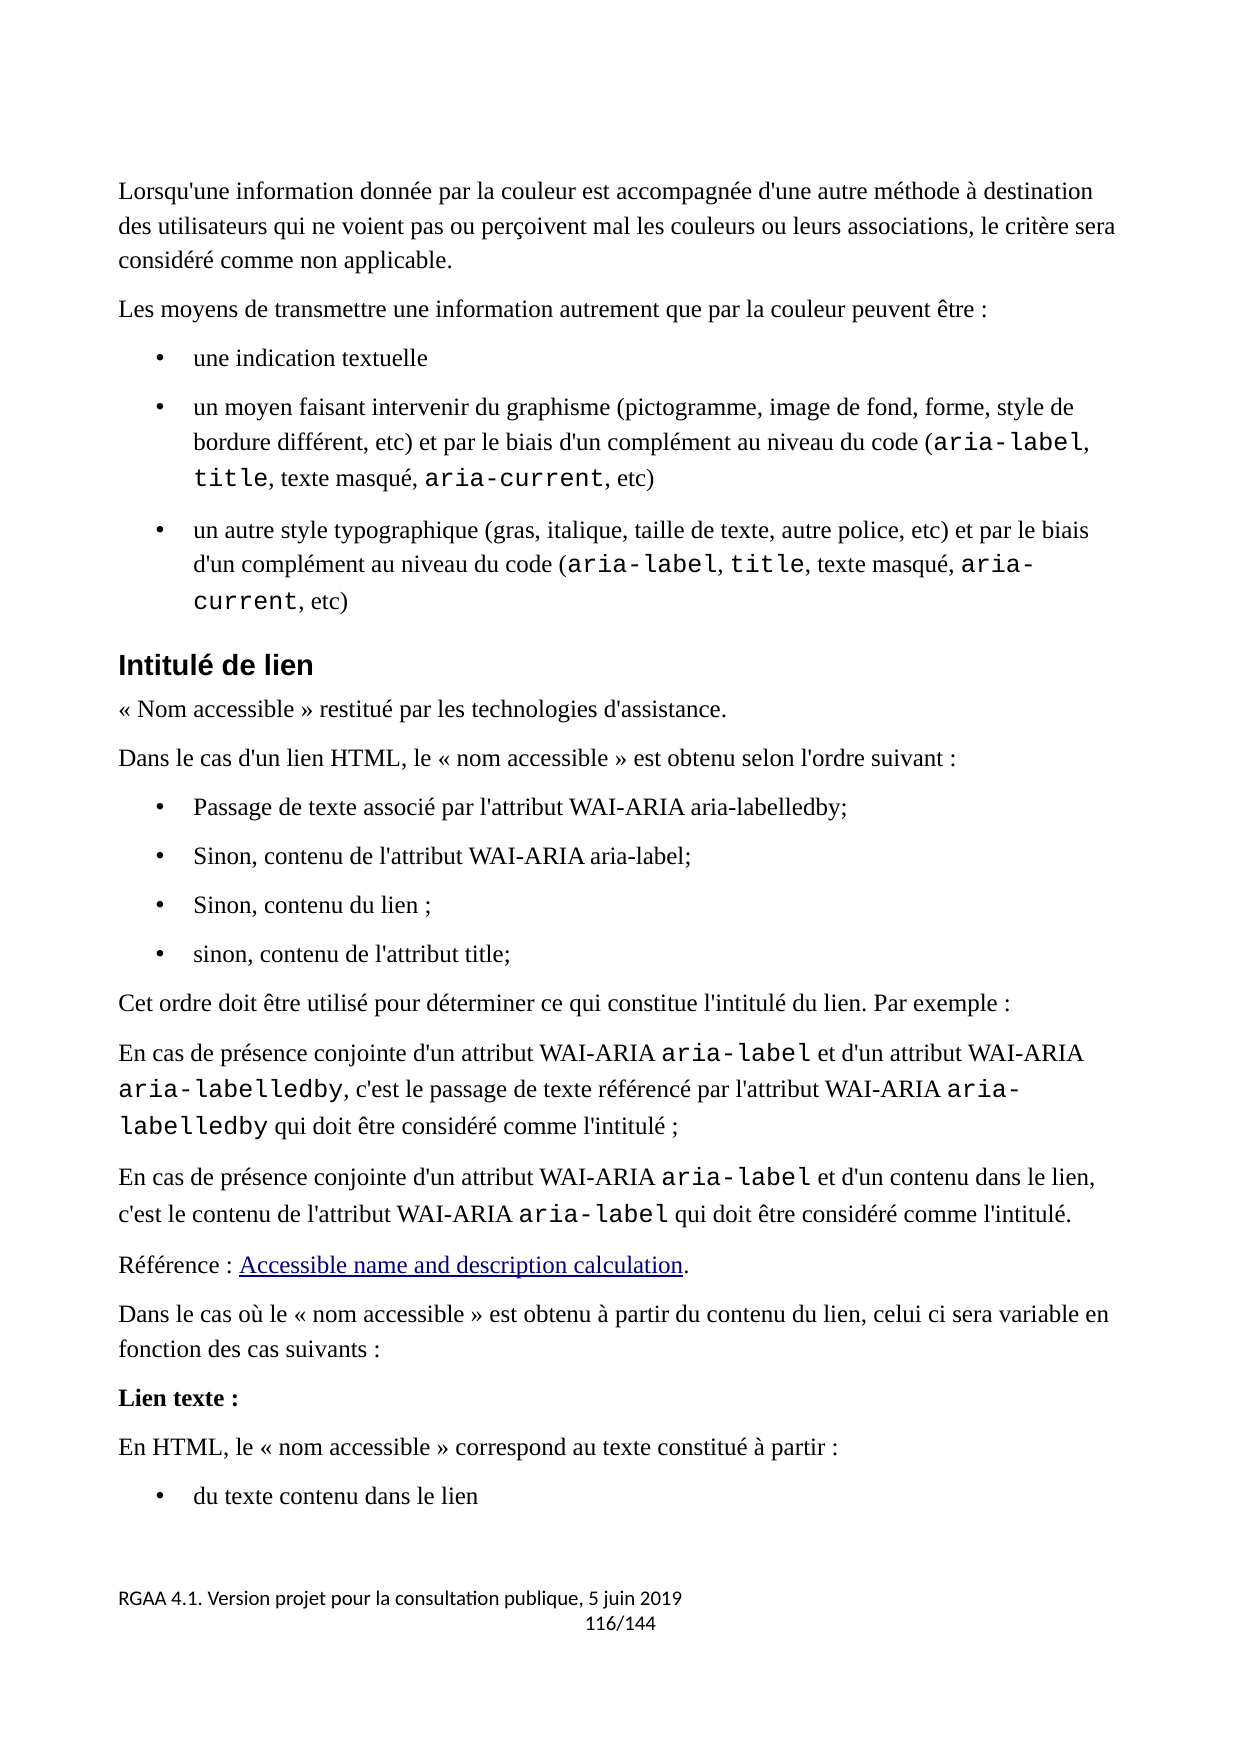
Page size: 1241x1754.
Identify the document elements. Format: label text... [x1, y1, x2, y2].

subtitle Intitulé de lien [118, 648, 1122, 682]
text Dans le cas d'un lien HTML, le « nom accessible » est obtenu selon l'ordre suivant : [118, 743, 1122, 772]
text En cas de présence conjointe d'un attribut WAI-ARIA aria-label et d'un attribut WAI-ARIA aria-labelledby, c'est le passage de texte référencé par l'attribut WAI-ARIA aria-labelledby qui doit être considéré comme l'intitulé ; [118, 1038, 1122, 1142]
list un moyen faisant intervenir du graphisme (pictogramme, image de fond, forme, style de bordure différent, etc) et par le biais d'un complément au niveau du code (aria-label, title, texte masqué, aria-current, etc) [156, 392, 1122, 494]
list un autre style typographique (gras, italique, taille de texte, autre police, etc) et par le biais d'un complément au niveau du code (aria-label, title, texte masqué, aria-current, etc) [156, 515, 1122, 617]
text Lorsqu'une information donnée par la couleur est accompagnée d'une autre méthode à destination des utilisateurs qui ne voient pas ou perçoivent mal les couleurs ou leurs associations, le critère sera considéré comme non applicable. [118, 176, 1122, 274]
text Dans le cas où le « nom accessible » est obtenu à partir du contenu du lien, celui ci sera variable en fonction des cas suivants : [118, 1299, 1122, 1363]
list Sinon, contenu de l'attribut WAI-ARIA aria-label; [156, 841, 1122, 870]
list du texte contenu dans le lien [156, 1481, 1122, 1510]
text « Nom accessible » restitué par les technologies d'assistance. [118, 694, 1122, 723]
list sinon, contenu de l'attribut title; [156, 939, 1122, 968]
text Les moyens de transmettre une information autrement que par la couleur peuvent être : [118, 294, 1122, 323]
list Sinon, contenu du lien ; [156, 890, 1122, 919]
text Cet ordre doit être utilisé pour déterminer ce qui constitue l'intitulé du lien. Par exemple : [118, 988, 1122, 1017]
text Lien texte : [118, 1383, 1122, 1412]
text En cas de présence conjointe d'un attribut WAI-ARIA aria-label et d'un contenu dans le lien, c'est le contenu de l'attribut WAI-ARIA aria-label qui doit être considéré comme l'intitulé. [118, 1162, 1122, 1230]
list Passage de texte associé par l'attribut WAI-ARIA aria-labelledby; [156, 792, 1122, 821]
text Référence : Accessible name and description calculation. [118, 1250, 1122, 1279]
list une indication textuelle [156, 343, 1122, 372]
text En HTML, le « nom accessible » correspond au texte constitué à partir : [118, 1432, 1122, 1461]
